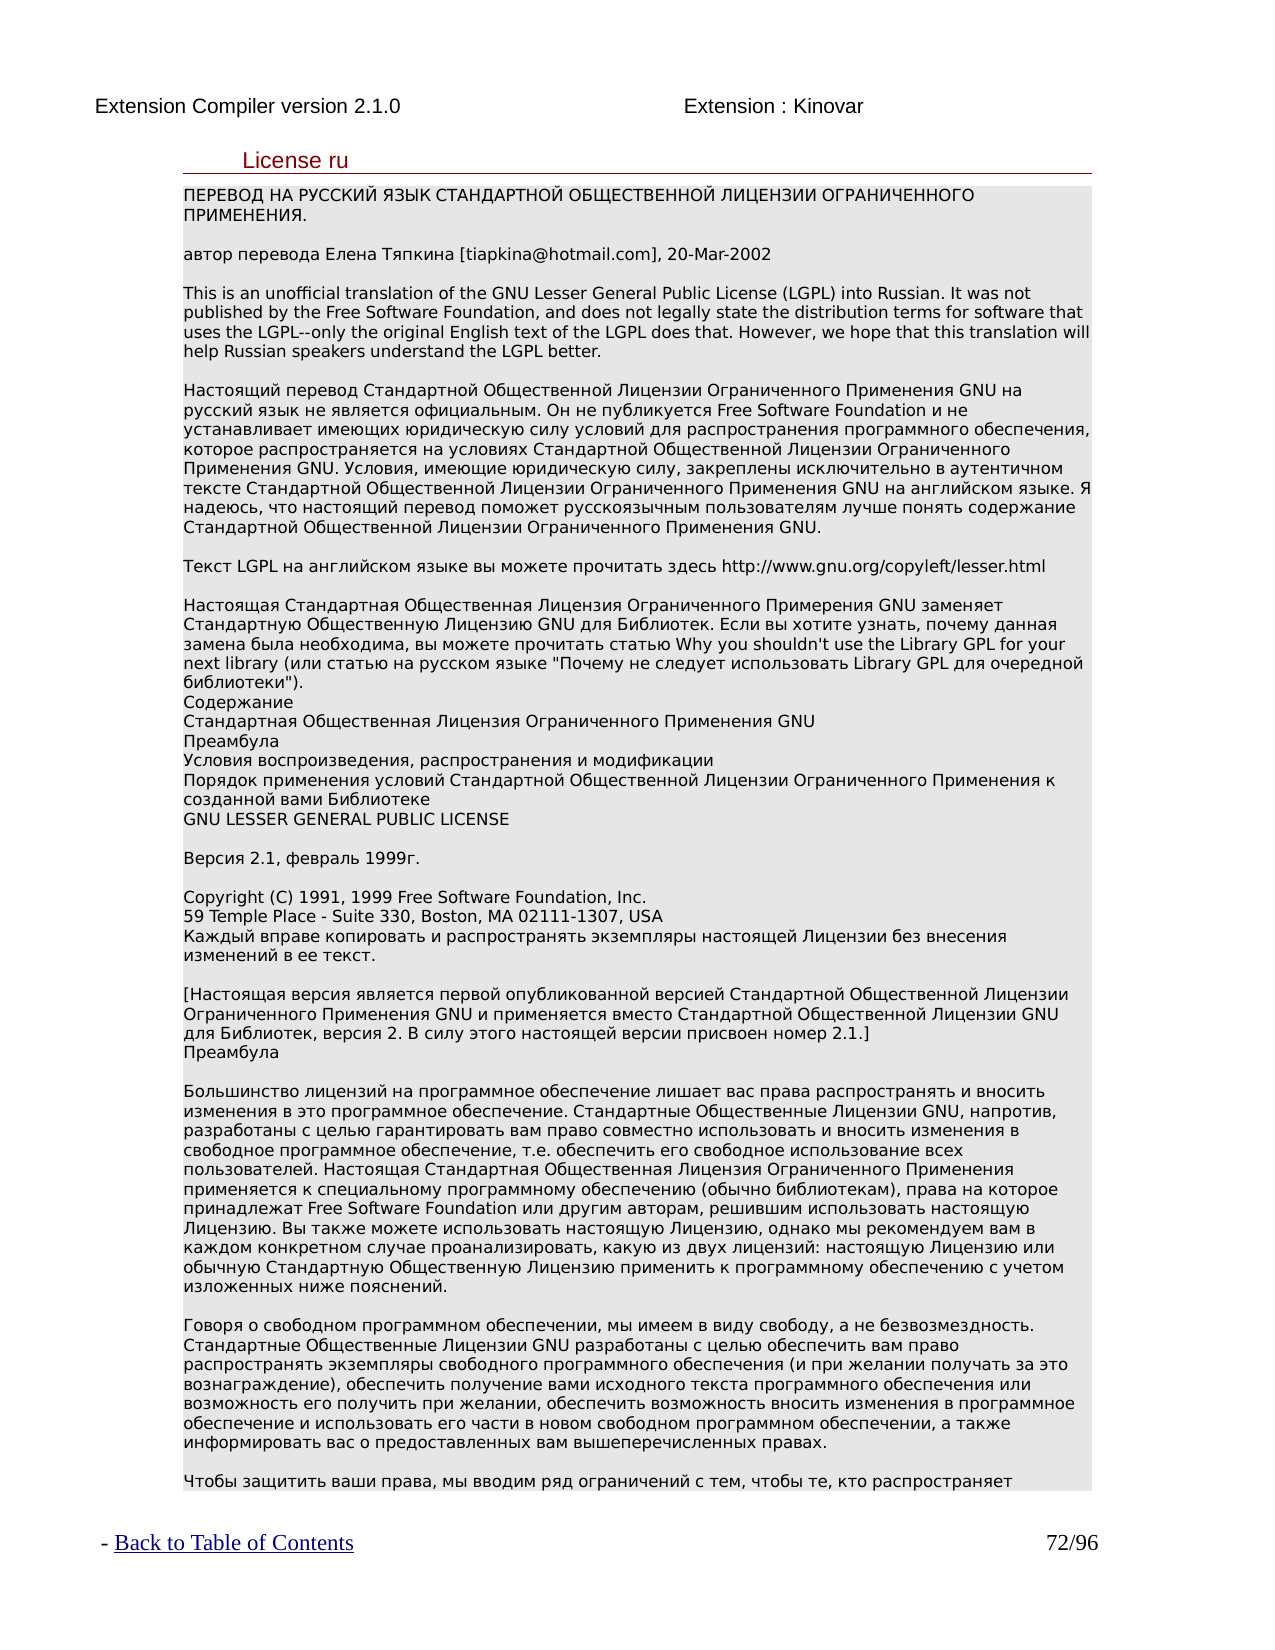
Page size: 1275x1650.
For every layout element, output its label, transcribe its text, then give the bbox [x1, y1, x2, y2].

text Порядок применения условий Стандартной Общественной Лицензии Ограниченного Применения к созданной вами Библиотеке [183, 771, 1092, 810]
text Настоящий перевод Стандартной Общественной Лицензии Ограниченного Применения GNU на русский язык не является официальным. Он не публикуется Free Software Foundation и не устанавливает имеющих юридическую силу условий для распространения программного обеспечения, которое распространяется на условиях Стандартной Общественной Лицензии Ограниченного Применения GNU. Условия, имеющие юридическую силу, закреплены исключительно в аутентичном тексте Стандартной Общественной Лицензии Ограниченного Применения GNU на английском языке. Я надеюсь, что настоящий перевод поможет русскоязычным пользователям лучше понять содержание Стандартной Общественной Лицензии Ограниченного Применения GNU. [183, 381, 1092, 537]
text Большинство лицензий на программное обеспечение лишает вас права распространять и вносить изменения в это программное обеспечение. Стандартные Общественные Лицензии GNU, напротив, разработаны с целью гарантировать вам право совместно использовать и вносить изменения в свободное программное обеспечение, т.е. обеспечить его свободное использование всех пользователей. Настоящая Стандартная Общественная Лицензия Ограниченного Применения применяется к специальному программному обеспечению (обычно библиотекам), права на которое принадлежат Free Software Foundation или другим авторам, решившим использовать настоящую Лицензию. Вы также можете использовать настоящую Лицензию, однако мы рекомендуем вам в каждом конкретном случае проанализировать, какую из двух лицензий: настоящую Лицензию или обычную Стандартную Общественную Лицензию применить к программному обеспечению с учетом изложенных ниже пояснений. [183, 1082, 1092, 1297]
text Текст LGPL на английском языке вы можете прочитать здесь http://www.gnu.org/copyleft/lesser.html [183, 556, 1092, 576]
text автор перевода Елена Тяпкина [tiapkina@hotmail.com], 20-Mar-2002 [183, 245, 1092, 264]
text Каждый вправе копировать и распространять экземпляры настоящей Лицензии без внесения изменений в ее текст. [183, 927, 1092, 966]
text Чтобы защитить ваши права, мы вводим ряд ограничений с тем, чтобы те, кто распространяет [183, 1472, 1092, 1491]
text License ru [183, 147, 1092, 173]
text Преамбула [183, 1043, 1092, 1063]
text This is an unofficial translation of the GNU Lesser General Public License (LGPL) into Russian. It was not published by the Free Software Foundation, and does not legally state the distribution terms for software that uses the LGPL--only the original English text of the LGPL does that. However, we hope that this translation will help Russian speakers understand the LGPL better. [183, 284, 1092, 362]
text Преамбула [183, 732, 1092, 751]
text ПЕРЕВОД НА РУССКИЙ ЯЗЫК СТАНДАРТНОЙ ОБЩЕСТВЕННОЙ ЛИЦЕНЗИИ ОГРАНИЧЕННОГО ПРИМЕНЕНИЯ. [183, 186, 1092, 225]
text Условия воспроизведения, распространения и модификации [183, 751, 1092, 771]
text [Настоящая версия является первой опубликованной версией Стандартной Общественной Лицензии Ограниченного Применения GNU и применяется вместо Стандартной Общественной Лицензии GNU для Библиотек, версия 2. В силу этого настоящей версии присвоен номер 2.1.] [183, 985, 1092, 1043]
text Стандартная Общественная Лицензия Ограниченного Применения GNU [183, 712, 1092, 732]
text Содержание [183, 693, 1092, 712]
text GNU LESSER GENERAL PUBLIC LICENSE [183, 810, 1092, 829]
text Версия 2.1, февраль 1999г. [183, 849, 1092, 868]
text Copyright (C) 1991, 1999 Free Software Foundation, Inc. [183, 888, 1092, 907]
text 59 Temple Place - Suite 330, Boston, MA 02111-1307, USA [183, 907, 1092, 927]
text Настоящая Стандартная Общественная Лицензия Ограниченного Примерения GNU заменяет Стандартную Общественную Лицензию GNU для Библиотек. Если вы хотите узнать, почему данная замена была необходима, вы можете прочитать статью Why you shouldn't use the Library GPL for your next library (или статью на русском языке "Почему не следует использовать Library GPL для очередной библиотеки"). [183, 595, 1092, 693]
text Говоря о свободном программном обеспечении, мы имеем в виду свободу, а не безвозмездность. Стандартные Общественные Лицензии GNU разработаны с целью обеспечить вам право распространять экземпляры свободного программного обеспечения (и при желании получать за это вознаграждение), обеспечить получение вами исходного текста программного обеспечения или возможность его получить при желании, обеспечить возможность вносить изменения в программное обеспечение и использовать его части в новом свободном программном обеспечении, а также информировать вас о предоставленных вам вышеперечисленных правах. [183, 1316, 1092, 1452]
